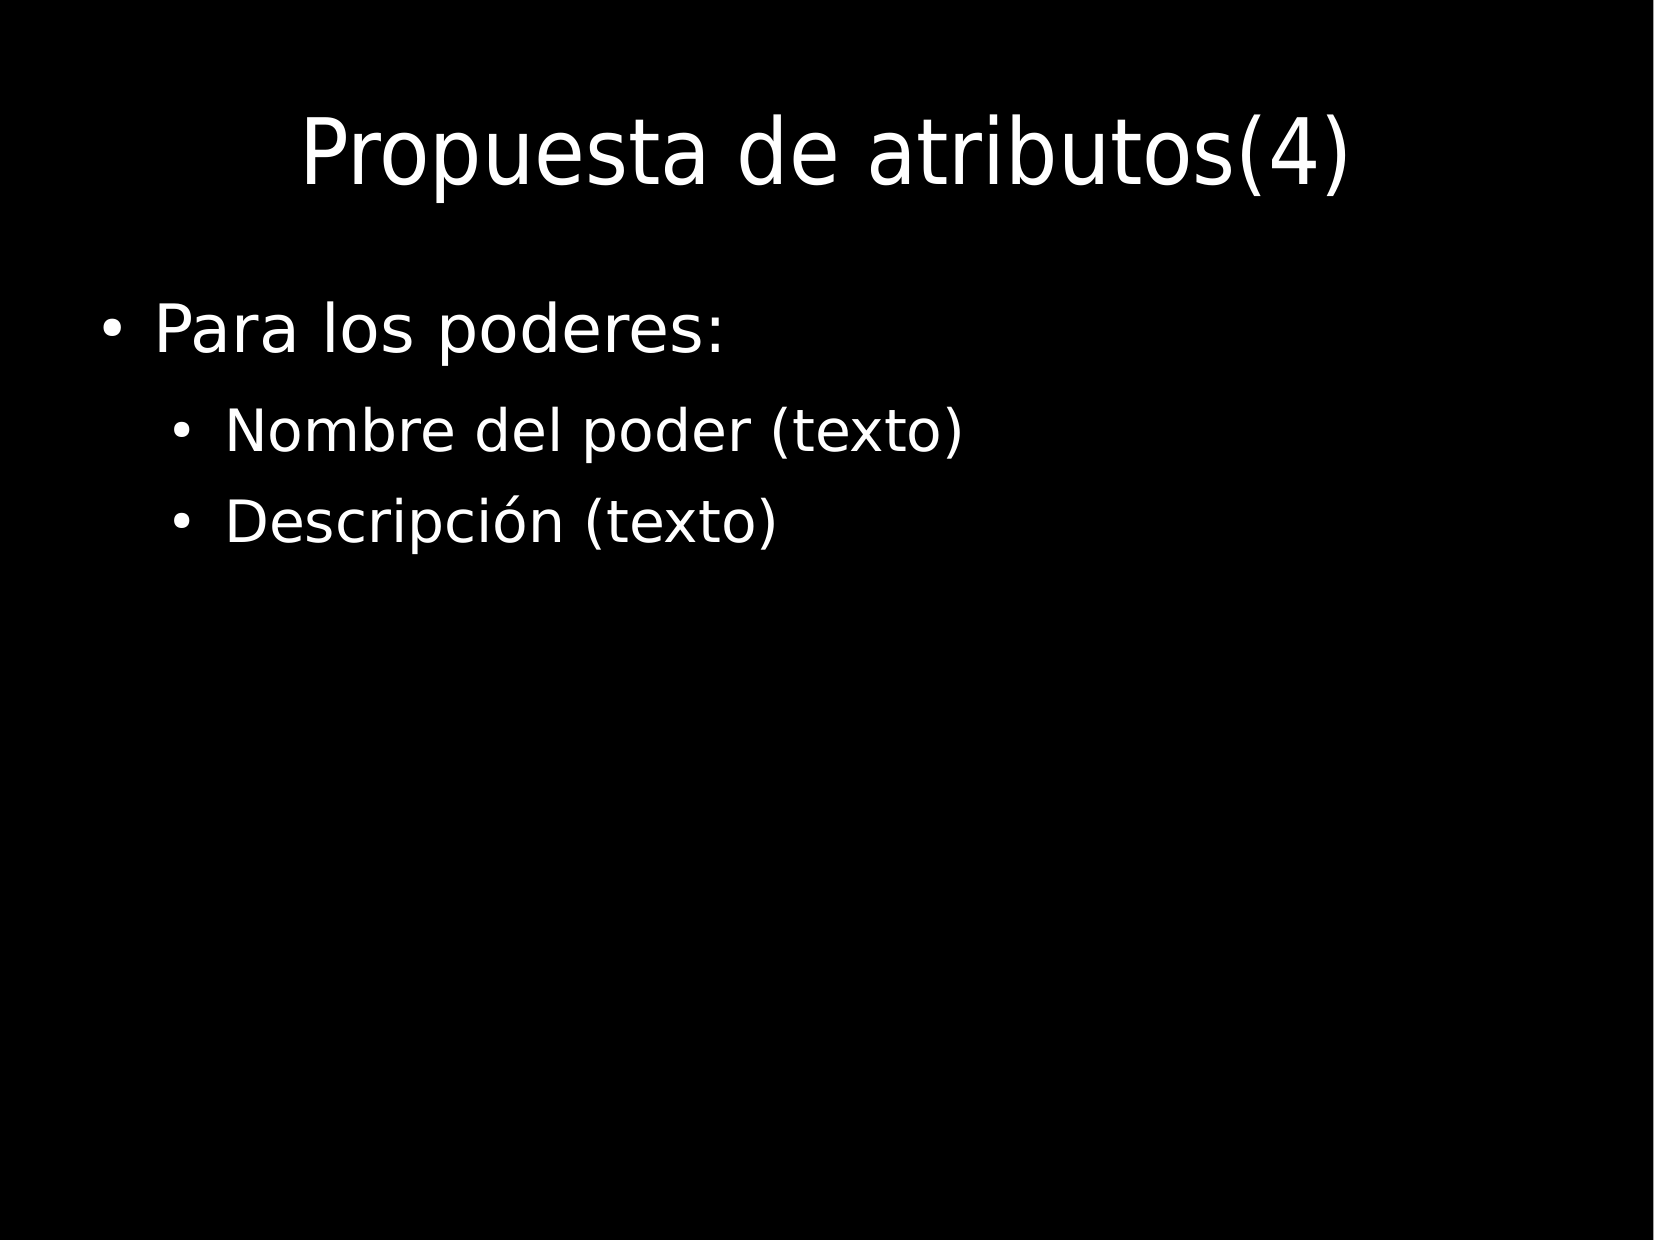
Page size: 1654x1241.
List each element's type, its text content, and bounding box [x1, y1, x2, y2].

list Para los poderes: Nombre del poder (texto) Descripción (texto) [82, 290, 1571, 1109]
title Propuesta de atributos(4) [82, 49, 1571, 257]
